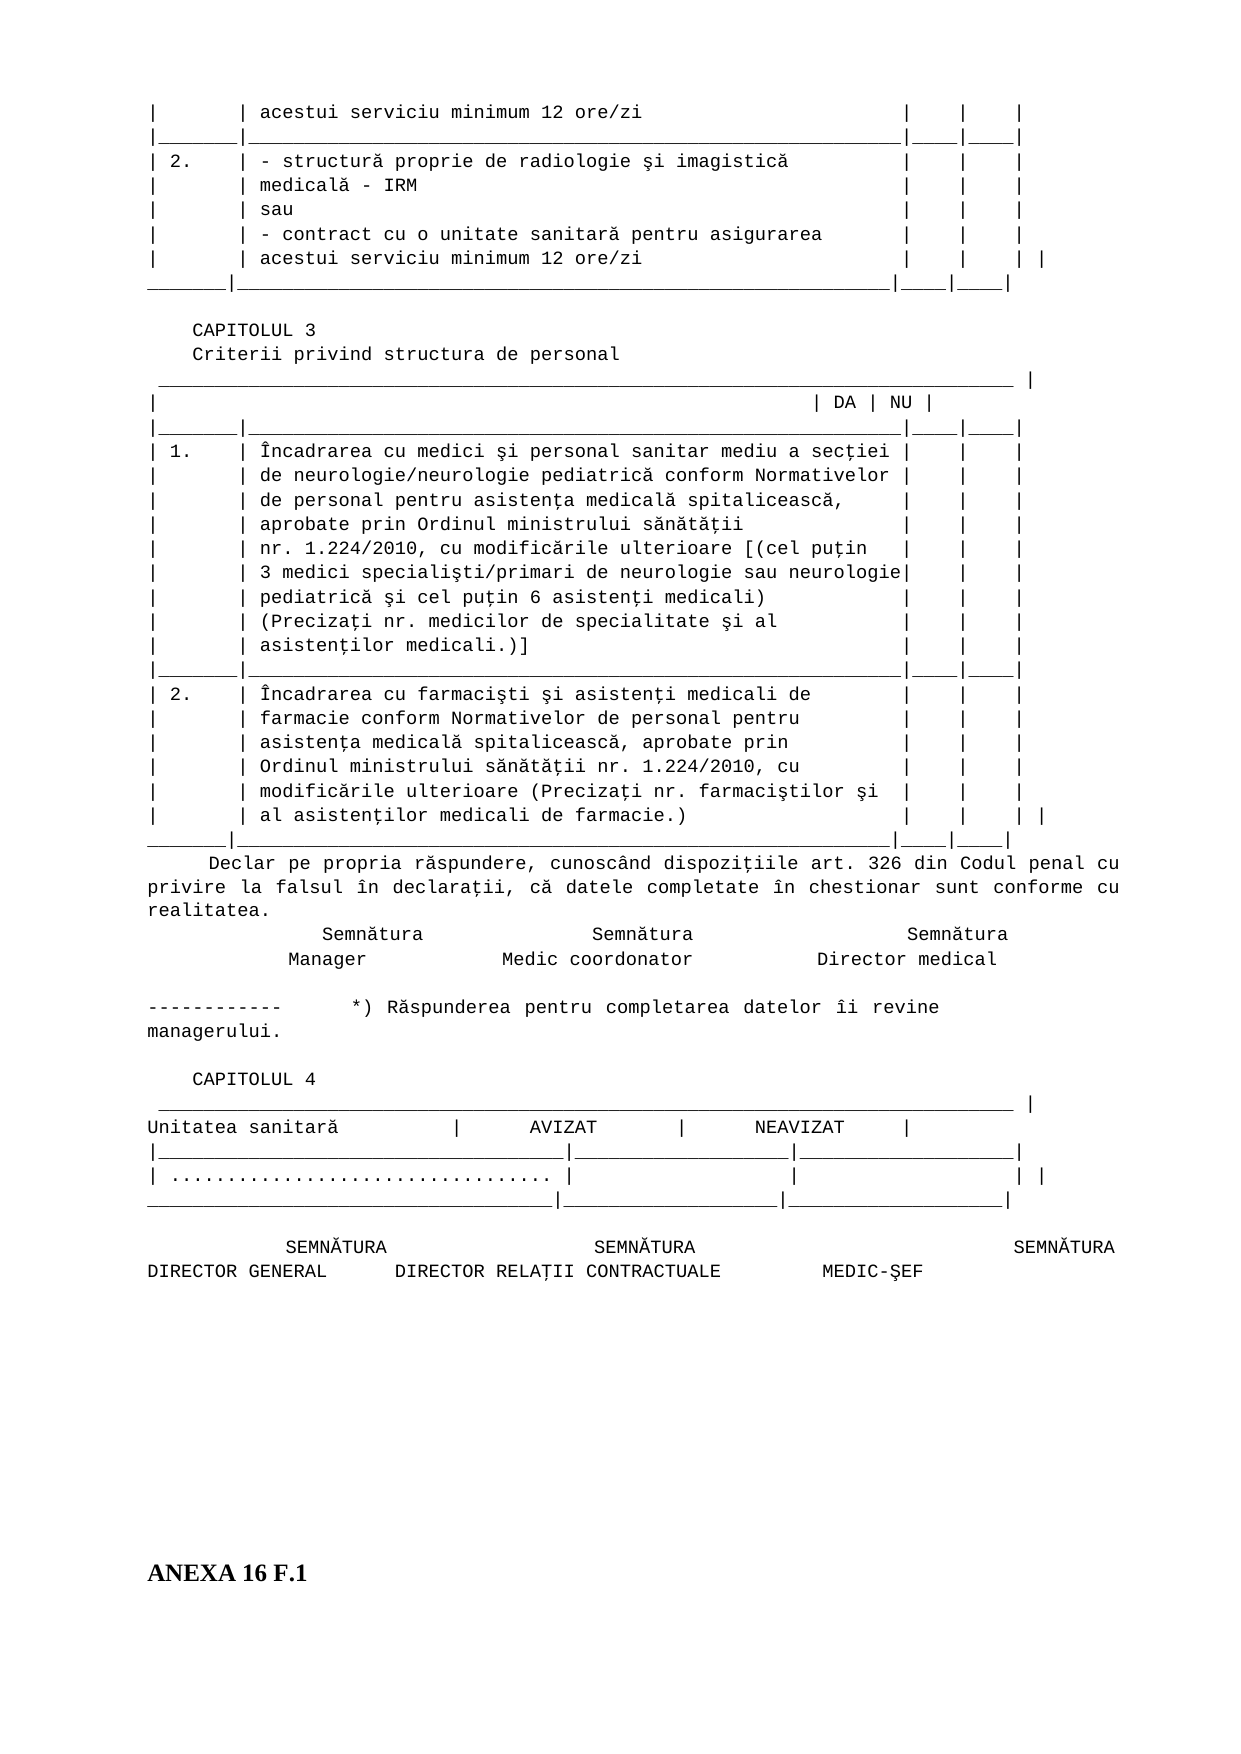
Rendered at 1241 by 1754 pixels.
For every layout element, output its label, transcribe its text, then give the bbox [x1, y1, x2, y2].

text | .................................. | | | |____________________________________|___________________|___________________| [147, 1166, 1083, 1211]
text CAPITOLUL 3 [147, 321, 1120, 342]
text CAPITOLUL 4 [147, 1070, 1120, 1091]
text |_______|__________________________________________________________|____|____| [147, 127, 1083, 148]
text | | Ordinul ministrului sănătăţii nr. 1.224/2010, cu | | | [147, 757, 1120, 778]
text | | sau | | | [147, 200, 1120, 221]
text | | pediatrică şi cel puţin 6 asistenţi medicali) | | | [147, 587, 1120, 609]
text | | acestui serviciu minimum 12 ore/zi | | | [147, 103, 1120, 124]
text Criterii privind structura de personal [147, 345, 1120, 366]
text | | nr. 1.224/2010, cu modificările ulterioare [(cel puţin | | | [147, 539, 1120, 560]
text | | asistenţa medicală spitalicească, aprobate prin | | | [147, 733, 1120, 754]
text | | al asistenţilor medicali de farmacie.) | | | |_______|__________________________________________________________|____|____| [147, 806, 1083, 851]
text | | modificările ulterioare (Precizaţi nr. farmaciştilor şi | | | [147, 782, 1120, 803]
text | 2. | - structură proprie de radiologie şi imagistică | | | [147, 152, 1120, 173]
text |_______|__________________________________________________________|____|____| [147, 417, 1083, 439]
text |_______|__________________________________________________________|____|____| [147, 660, 1083, 681]
text SEMNĂTURA SEMNĂTURA SEMNĂTURA DIRECTOR GENERAL DIRECTOR RELAŢII CONTRACTUALE MEDIC-ŞEF [147, 1238, 1120, 1283]
text ANEXA 16 F.1 [147, 1558, 1166, 1587]
text Declar pe propria răspundere, cunoscând dispoziţiile art. 326 din Codul penal cu privire la falsul în declaraţii, că datele completate în chestionar sunt conforme cu realitatea. [147, 854, 1120, 922]
text | | acestui serviciu minimum 12 ore/zi | | | |_______|__________________________________________________________|____|____| [147, 249, 1083, 294]
text | | - contract cu o unitate sanitară pentru asigurarea | | | [147, 224, 1120, 246]
text | | de personal pentru asistenţa medicală spitalicească, | | | [147, 490, 1120, 512]
text ____________________________________________________________________________ | Unitatea sanitară | AVIZAT | NEAVIZAT | [147, 1094, 1064, 1139]
text | | de neurologie/neurologie pediatrică conform Normativelor | | | [147, 466, 1120, 487]
text Semnătura Semnătura Semnătura Manager Medic coordonator Director medical [147, 925, 1008, 971]
text | | medicală - IRM | | | [147, 176, 1120, 197]
text | 1. | Încadrarea cu medici şi personal sanitar mediu a secţiei | | | [147, 442, 1120, 463]
text | | farmacie conform Normativelor de personal pentru | | | [147, 709, 1120, 730]
text | 2. | Încadrarea cu farmacişti şi asistenţi medicali de | | | [147, 684, 1120, 706]
text | | asistenţilor medicali.)] | | | [147, 636, 1120, 657]
text | | (Precizaţi nr. medicilor de specialitate şi al | | | [147, 612, 1120, 633]
text |____________________________________|___________________|___________________| [147, 1142, 1083, 1163]
text | | 3 medici specialişti/primari de neurologie sau neurologie| | | [147, 563, 1120, 584]
text ____________________________________________________________________________ | | | DA | NU | [147, 369, 1064, 414]
text ------------ *) Răspunderea pentru completarea datelor îi revine managerului. [147, 998, 940, 1043]
text | | aprobate prin Ordinul ministrului sănătăţii | | | [147, 514, 1120, 536]
